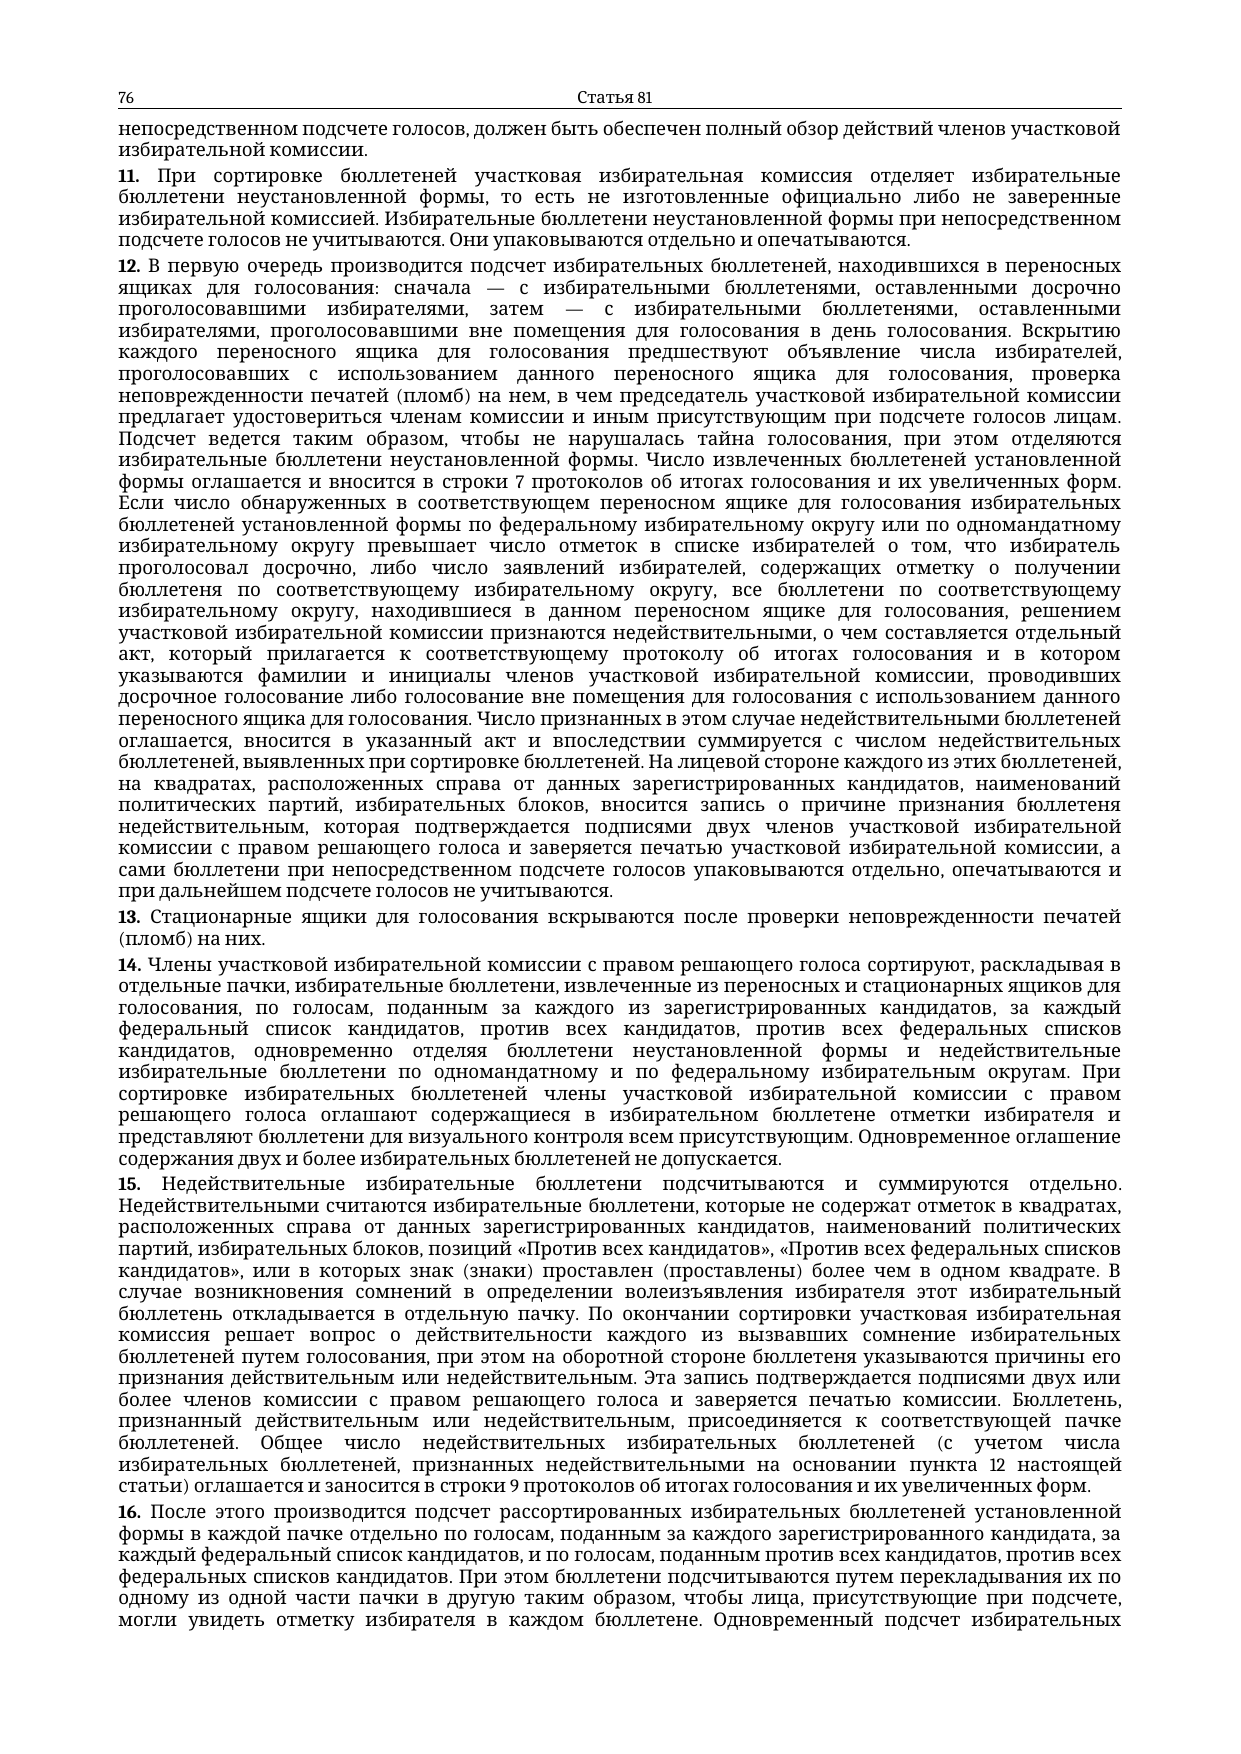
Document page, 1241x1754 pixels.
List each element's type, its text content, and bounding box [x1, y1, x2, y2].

text 11. При сортировке бюллетеней участковая избирательная комиссия отделяет избирательные бюллетени неустановленной формы, то есть не изготовленные официально либо не заверенные избирательной комиссией. Избирательные бюллетени неустановленной формы при непосредственном подсчете голосов не учитываются. Они упаковываются отдельно и опечатываются. [118, 165, 1122, 252]
text 14. Члены участковой избирательной комиссии с правом решающего голоса сортируют, раскладывая в отдельные пачки, избирательные бюллетени, извлеченные из переносных и стационарных ящиков для голосования, по голосам, поданным за каждого из зарегистрированных кандидатов, за каждый федеральный список кандидатов, против всех кандидатов, против всех федеральных списков кандидатов, одновременно отделяя бюллетени неустановленной формы и недействительные избирательные бюллетени по одномандатному и по федеральному избирательным округам. При сортировке избирательных бюллетеней члены участковой избирательной комиссии с правом решающего голоса оглашают содержащиеся в избирательном бюллетене отметки избирателя и представляют бюллетени для визуального контроля всем присутствующим. Одновременное оглашение содержания двух и более избирательных бюллетеней не допускается. [118, 954, 1122, 1170]
text 16. После этого производится подсчет рассортированных избирательных бюллетеней установленной формы в каждой пачке отдельно по голосам, поданным за каждого зарегистрированного кандидата, за каждый федеральный список кандидатов, и по голосам, поданным против всех кандидатов, против всех федеральных списков кандидатов. При этом бюллетени подсчитываются путем перекладывания их по одному из одной части пачки в другую таким образом, чтобы лица, присутствующие при подсчете, могли увидеть отметку избирателя в каждом бюллетене. Одновременный подсчет избирательных [118, 1501, 1122, 1631]
text 13. Стационарные ящики для голосования вскрываются после проверки неповрежденности печатей (пломб) на них. [118, 907, 1122, 950]
text 12. В первую очередь производится подсчет избирательных бюллетеней, находившихся в переносных ящиках для голосования: сначала — с избирательными бюллетенями, оставленными досрочно проголосовавшими избирателями, затем — с избирательными бюллетенями, оставленными избирателями, проголосовавшими вне помещения для голосования в день голосования. Вскрытию каждого переносного ящика для голосования предшествуют объявление числа избирателей, проголосовавших с использованием данного переносного ящика для голосования, проверка неповрежденности печатей (пломб) на нем, в чем председатель участковой избирательной комиссии предлагает удостовериться членам комиссии и иным присутствующим при подсчете голосов лицам. Подсчет ведется таким образом, чтобы не нарушалась тайна голосования, при этом отделяются избирательные бюллетени неустановленной формы. Число извлеченных бюллетеней установленной формы оглашается и вносится в строки 7 протоколов об итогах голосования и их увеличенных форм. Если число обнаруженных в соответствующем переносном ящике для голосования избирательных бюллетеней установленной формы по федеральному избирательному округу или по одномандатному избирательному округу превышает число отметок в списке избирателей о том, что избиратель проголосовал досрочно, либо число заявлений избирателей, содержащих отметку о получении бюллетеня по соответствующему избирательному округу, все бюллетени по соответствующему избирательному округу, находившиеся в данном переносном ящике для голосования, решением участковой избирательной комиссии признаются недействительными, о чем составляется отдельный акт, который прилагается к соответствующему протоколу об итогах голосования и в котором указываются фамилии и инициалы членов участковой избирательной комиссии, проводивших досрочное голосование либо голосование вне помещения для голосования с использованием данного переносного ящика для голосования. Число признанных в этом случае недействительными бюллетеней оглашается, вносится в указанный акт и впоследствии суммируется с числом недействительных бюллетеней, выявленных при сортировке бюллетеней. На лицевой стороне каждого из этих бюллетеней, на квадратах, расположенных справа от данных зарегистрированных кандидатов, наименований политических партий, избирательных блоков, вносится запись о причине признания бюллетеня недействительным, которая подтверждается подписями двух членов участковой избирательной комиссии с правом решающего голоса и заверяется печатью участковой избирательной комиссии, а сами бюллетени при непосредственном подсчете голосов упаковываются отдельно, опечатываются и при дальнейшем подсчете голосов не учитываются. [118, 256, 1122, 903]
text непосредственном подсчете голосов, должен быть обеспечен полный обзор действий членов участковой избирательной комиссии. [118, 118, 1122, 161]
text 15. Недействительные избирательные бюллетени подсчитываются и суммируются отдельно. Недействительными считаются избирательные бюллетени, которые не содержат отметок в квадратах, расположенных справа от данных зарегистрированных кандидатов, наименований политических партий, избирательных блоков, позиций «Против всех кандидатов», «Против всех федеральных списков кандидатов», или в которых знак (знаки) проставлен (проставлены) более чем в одном квадрате. В случае возникновения сомнений в определении волеизъявления избирателя этот избирательный бюллетень откладывается в отдельную пачку. По окончании сортировки участковая избирательная комиссия решает вопрос о действительности каждого из вызвавших сомнение избирательных бюллетеней путем голосования, при этом на оборотной стороне бюллетеня указываются причины его признания действительным или недействительным. Эта запись подтверждается подписями двух или более членов комиссии с правом решающего голоса и заверяется печатью комиссии. Бюллетень, признанный действительным или недействительным, присоединяется к соответствующей пачке бюллетеней. Общее число недействительных избирательных бюллетеней (с учетом числа избирательных бюллетеней, признанных недействительными на основании пункта 12 настоящей статьи) оглашается и заносится в строки 9 протоколов об итогах голосования и их увеличенных форм. [118, 1174, 1122, 1497]
